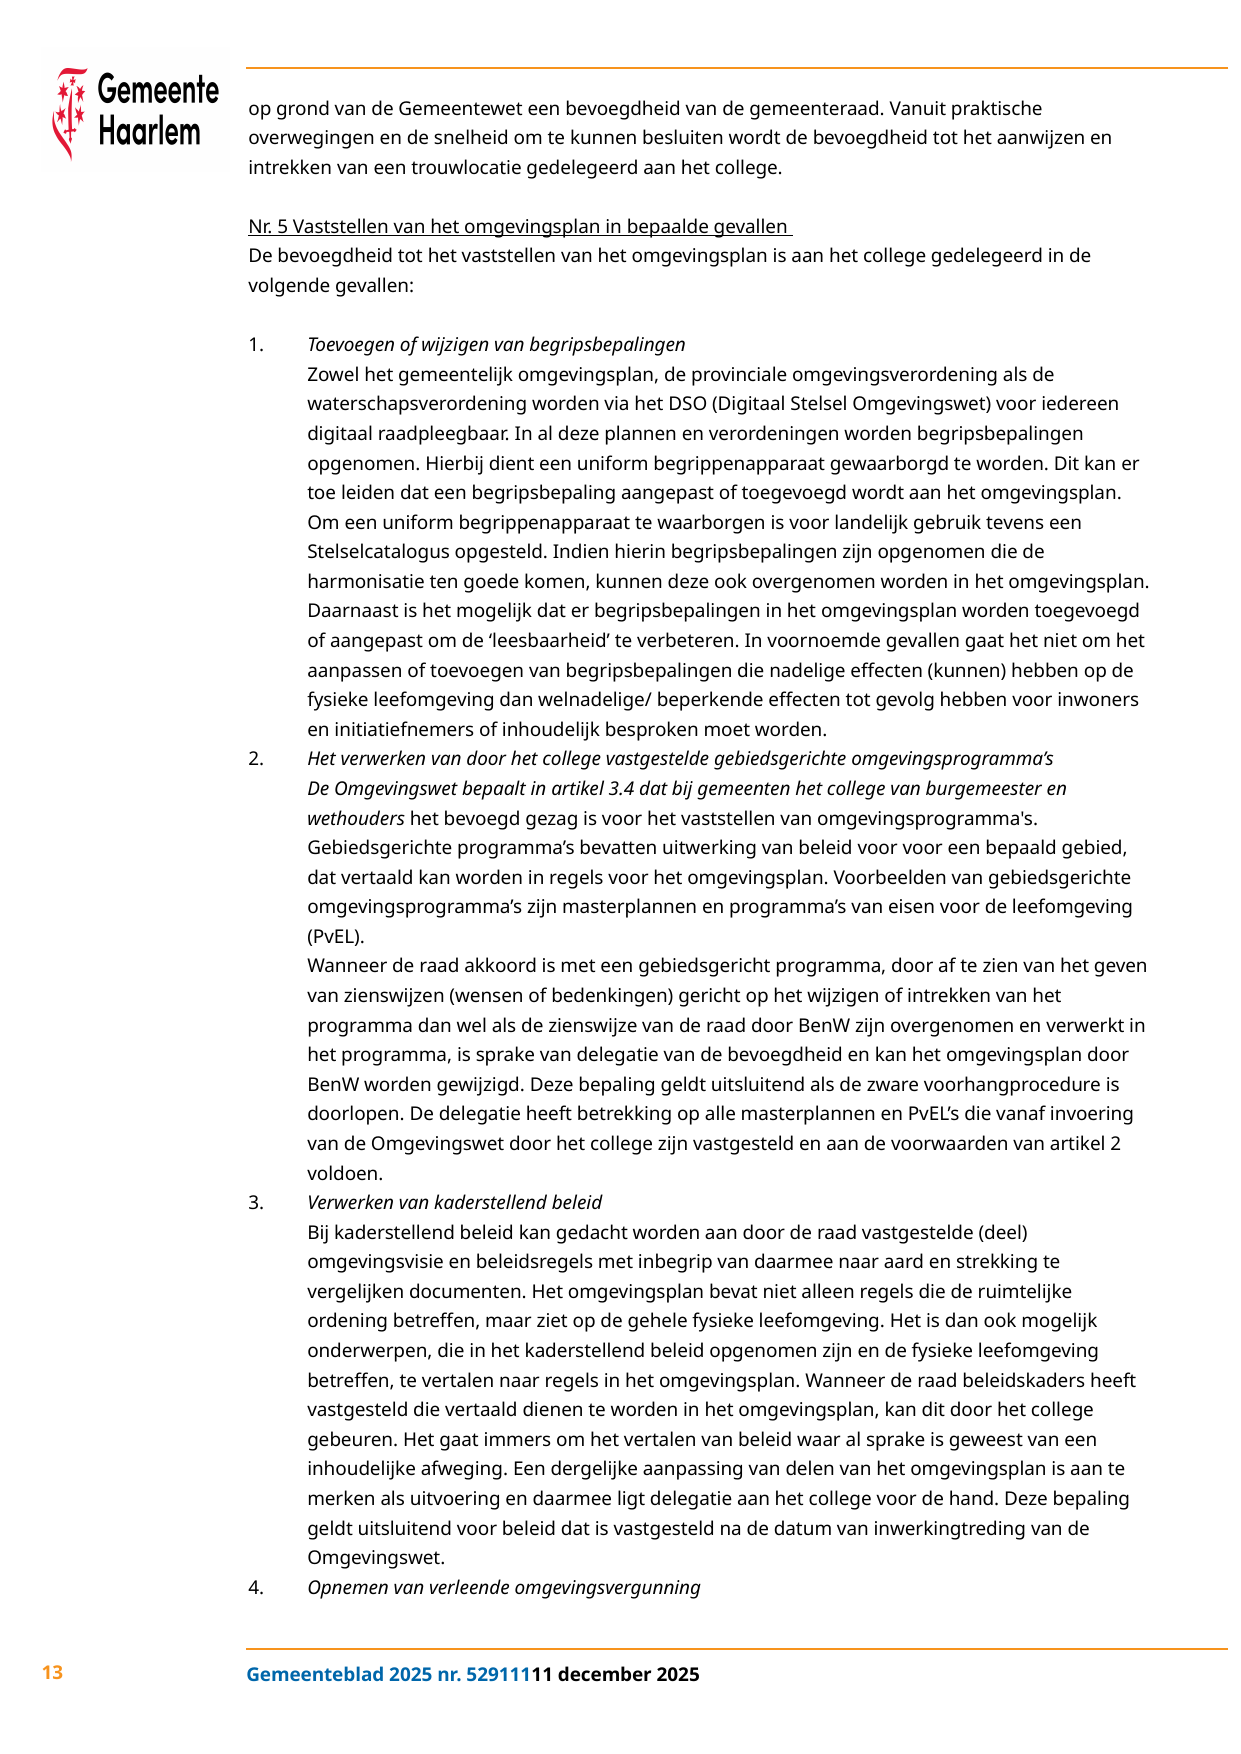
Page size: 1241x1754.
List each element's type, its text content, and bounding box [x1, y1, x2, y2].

list Bij kaderstellend beleid kan gedacht worden aan door de raad vastgestelde (deel) omgevingsvisie en beleidsregels met inbegrip van daarmee naar aard en strekking te vergelijken documenten. Het omgevingsplan bevat niet alleen regels die de ruimtelijke ordening betreffen, maar ziet op de gehele fysieke leefomgeving. Het is dan ook mogelijk onderwerpen, die in het kaderstellend beleid opgenomen zijn en de fysieke leefomgeving betreffen, te vertalen naar regels in het omgevingsplan. Wanneer de raad beleidskaders heeft vastgesteld die vertaald dienen te worden in het omgevingsplan, kan dit door het college gebeuren. Het gaat immers om het vertalen van beleid waar al sprake is geweest van een inhoudelijke afweging. Een dergelijke aanpassing van delen van het omgevingsplan is aan te merken als uitvoering en daarmee ligt delegatie aan het college voor de hand. Deze bepaling geldt uitsluitend voor beleid dat is vastgesteld na de datum van inwerkingtreding van de Omgevingswet. [248, 1219, 1152, 1570]
text Nr. 5 Vaststellen van het omgevingsplan in bepaalde gevallen [248, 213, 1152, 239]
list De Omgevingswet bepaalt in artikel 3.4 dat bij gemeenten het college van burgemeester en wethouders het bevoegd gezag is voor het vaststellen van omgevingsprogramma's. Gebiedsgerichte programma’s bevatten uitwerking van beleid voor voor een bepaald gebied, dat vertaald kan worden in regels voor het omgevingsplan. Voorbeelden van gebiedsgerichte omgevingsprogramma’s zijn masterplannen en programma’s van eisen voor de leefomgeving (PvEL). [248, 775, 1152, 949]
list Het verwerken van door het college vastgestelde gebiedsgerichte omgevingsprogramma’s [248, 746, 1152, 771]
text De bevoegdheid tot het vaststellen van het omgevingsplan is aan het college gedelegeerd in de volgende gevallen: [248, 243, 1152, 298]
picture [41, 47, 231, 172]
list Zowel het gemeentelijk omgevingsplan, de provinciale omgevingsverordening als de waterschapsverordening worden via het DSO (Digitaal Stelsel Omgevingswet) voor iedereen digitaal raadpleegbaar. In al deze plannen en verordeningen worden begripsbepalingen opgenomen. Hierbij dient een uniform begrippenapparaat gewaarborgd te worden. Dit kan er toe leiden dat een begripsbepaling aangepast of toegevoegd wordt aan het omgevingsplan. Om een uniform begrippenapparaat te waarborgen is voor landelijk gebruik tevens een Stelselcatalogus opgesteld. Indien hierin begripsbepalingen zijn opgenomen die de harmonisatie ten goede komen, kunnen deze ook overgenomen worden in het omgevingsplan. Daarnaast is het mogelijk dat er begripsbepalingen in het omgevingsplan worden toegevoegd of aangepast om de ‘leesbaarheid’ te verbeteren. In voornoemde gevallen gaat het niet om het aanpassen of toevoegen van begripsbepalingen die nadelige effecten (kunnen) hebben op de fysieke leefomgeving dan welnadelige/ beperkende effecten tot gevolg hebben voor inwoners en initiatiefnemers of inhoudelijk besproken moet worden. [248, 361, 1152, 742]
text op grond van de Gemeentewet een bevoegdheid van de gemeenteraad. Vanuit praktische overwegingen en de snelheid om te kunnen besluiten wordt de bevoegdheid tot het aanwijzen en intrekken van een trouwlocatie gedelegeerd aan het college. [248, 95, 1152, 180]
list Toevoegen of wijzigen van begripsbepalingen [248, 331, 1152, 357]
list Opnemen van verleende omgevingsvergunning [248, 1574, 1152, 1600]
list Wanneer de raad akkoord is met een gebiedsgericht programma, door af te zien van het geven van zienswijzen (wensen of bedenkingen) gericht op het wijzigen of intrekken van het programma dan wel als de zienswijze van de raad door BenW zijn overgenomen en verwerkt in het programma, is sprake van delegatie van de bevoegdheid en kan het omgevingsplan door BenW worden gewijzigd. Deze bepaling geldt uitsluitend als de zware voorhangprocedure is doorlopen. De delegatie heeft betrekking op alle masterplannen en PvEL’s die vanaf invoering van de Omgevingswet door het college zijn vastgesteld en aan de voorwaarden van artikel 2 voldoen. [248, 953, 1152, 1186]
list Verwerken van kaderstellend beleid [248, 1189, 1152, 1215]
